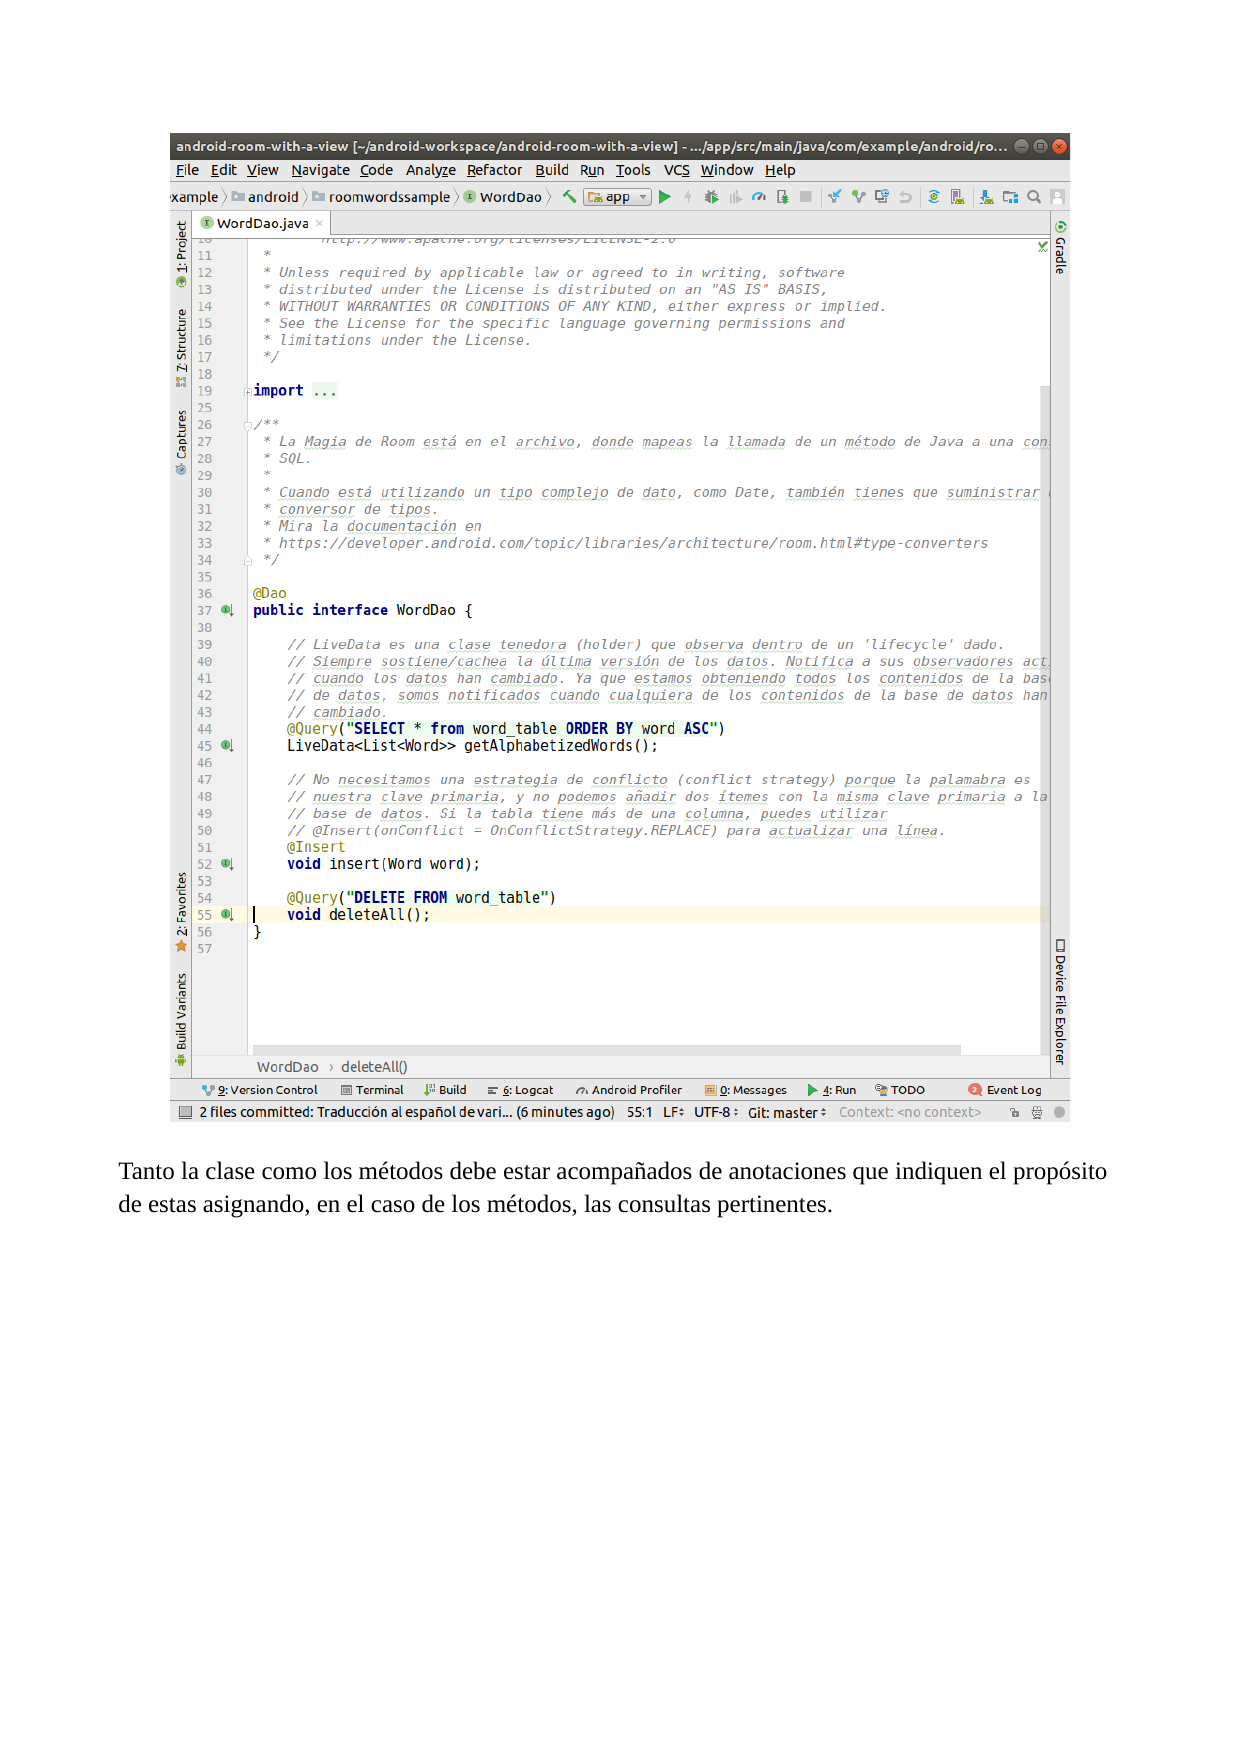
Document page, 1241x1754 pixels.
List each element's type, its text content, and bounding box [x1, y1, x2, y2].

text Tanto la clase como los métodos debe estar acompañados de anotaciones que indiquen el propósito de estas asignando, en el caso de los métodos, las consultas pertinentes. [118, 118, 1122, 1218]
picture [170, 133, 1071, 1122]
